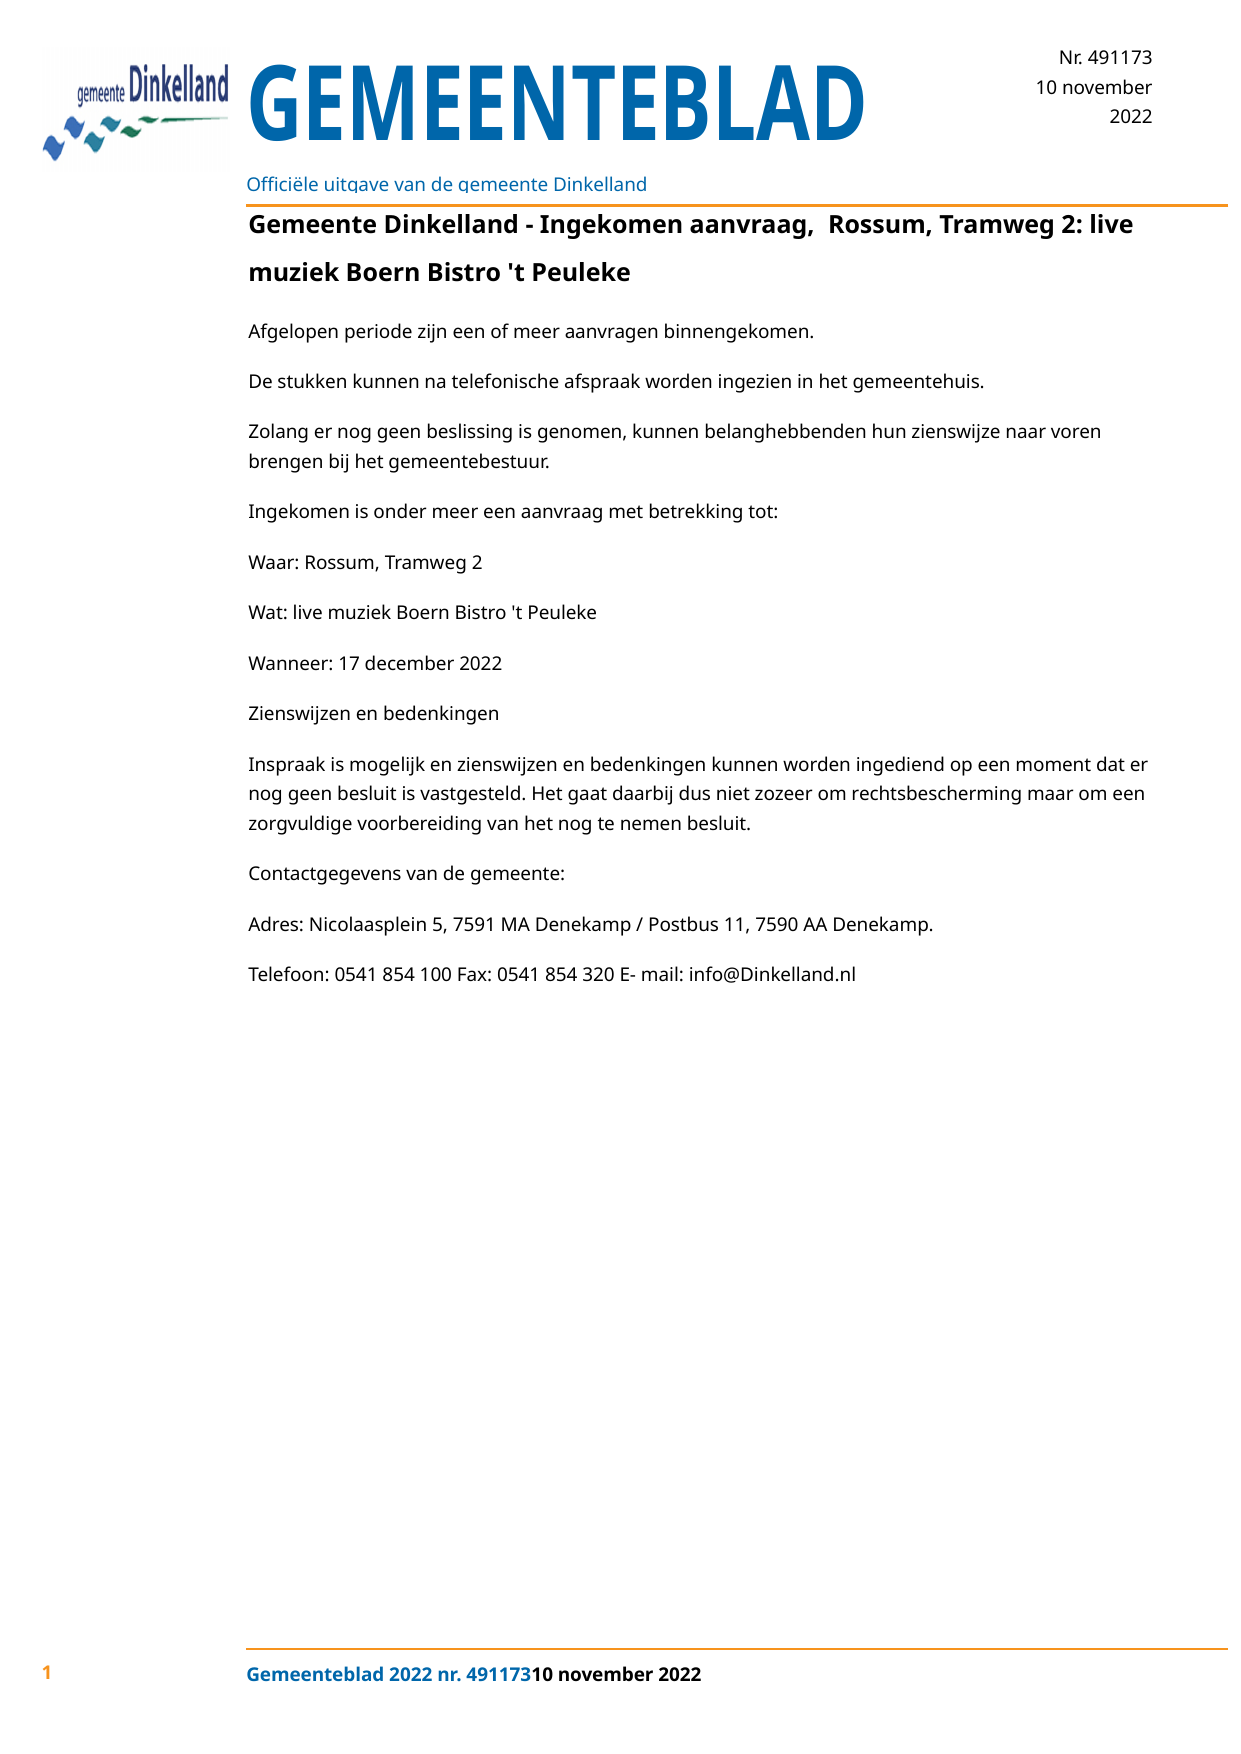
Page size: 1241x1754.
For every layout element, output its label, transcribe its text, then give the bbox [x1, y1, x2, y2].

text De stukken kunnen na telefonische afspraak worden ingezien in het gemeentehuis. [248, 368, 1152, 394]
text Afgelopen periode zijn een of meer aanvragen binnengekomen. [248, 318, 1152, 344]
text Wanneer: 17 december 2022 [248, 650, 1152, 676]
picture [41, 47, 231, 172]
text Telefoon: 0541 854 100 Fax: 0541 854 320 E- mail: info@Dinkelland.nl [248, 961, 1152, 987]
text Ingekomen is onder meer een aanvraag met betrekking tot: [248, 499, 1152, 524]
text Wat: live muziek Boern Bistro 't Peuleke [248, 599, 1152, 625]
text Waar: Rossum, Tramweg 2 [248, 549, 1152, 575]
text Gemeente Dinkelland - Ingekomen aanvraag, Rossum, Tramweg 2: live muziek Boern Bistro 't Peuleke [248, 207, 1152, 288]
text Contactgegevens van de gemeente: [248, 860, 1152, 886]
text Inspraak is mogelijk en zienswijzen en bedenkingen kunnen worden ingediend op een moment dat er nog geen besluit is vastgesteld. Het gaat daarbij dus niet zozeer om rechtsbescherming maar om een zorgvuldige voorbereiding van het nog te nemen besluit. [248, 751, 1152, 836]
text Zolang er nog geen beslissing is genomen, kunnen belanghebbenden hun zienswijze naar voren brengen bij het gemeentebestuur. [248, 419, 1152, 474]
text Adres: Nicolaasplein 5, 7591 MA Denekamp / Postbus 11, 7590 AA Denekamp. [248, 911, 1152, 937]
text Zienswijzen en bedenkingen [248, 700, 1152, 726]
